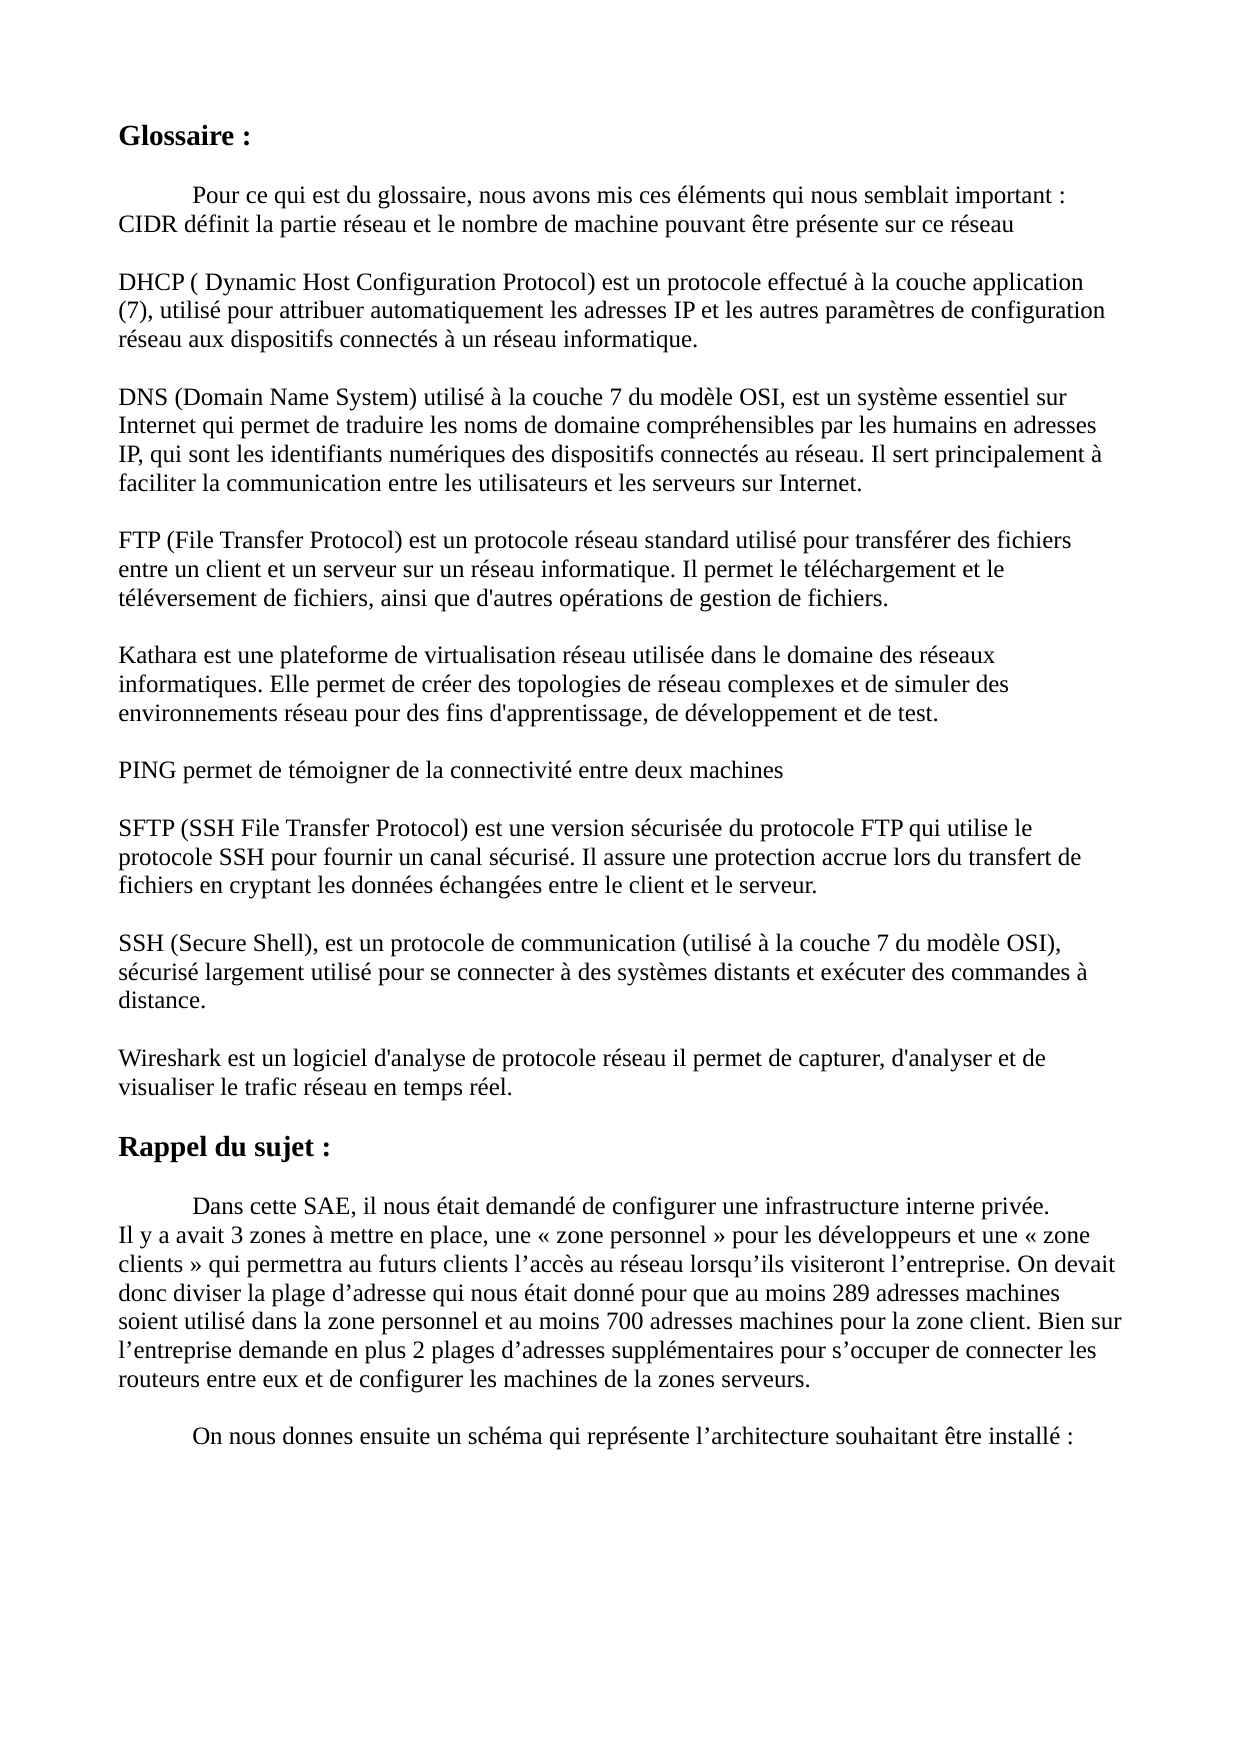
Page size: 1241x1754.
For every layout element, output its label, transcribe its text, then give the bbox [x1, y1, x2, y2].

text On nous donnes ensuite un schéma qui représente l’architecture souhaitant être installé : [118, 1421, 1122, 1450]
text Il y a avait 3 zones à mettre en place, une « zone personnel » pour les développeurs et une « zone clients » qui permettra au futurs clients l’accès au réseau lorsqu’ils visiteront l’entreprise. On devait donc diviser la plage d’adresse qui nous était donné pour que au moins 289 adresses machines soient utilisé dans la zone personnel et au moins 700 adresses machines pour la zone client. Bien sur l’entreprise demande en plus 2 plages d’adresses supplémentaires pour s’occuper de connecter les routeurs entre eux et de configurer les machines de la zones serveurs. [118, 1220, 1122, 1393]
text Rappel du sujet : [118, 1129, 1122, 1163]
text PING permet de témoigner de la connectivité entre deux machines [118, 755, 1122, 784]
text FTP (File Transfer Protocol) est un protocole réseau standard utilisé pour transférer des fichiers entre un client et un serveur sur un réseau informatique. Il permet le téléchargement et le téléversement de fichiers, ainsi que d'autres opérations de gestion de fichiers. [118, 525, 1122, 612]
text Dans cette SAE, il nous était demandé de configurer une infrastructure interne privée. [118, 1191, 1122, 1220]
text SFTP (SSH File Transfer Protocol) est une version sécurisée du protocole FTP qui utilise le protocole SSH pour fournir un canal sécurisé. Il assure une protection accrue lors du transfert de fichiers en cryptant les données échangées entre le client et le serveur. [118, 813, 1122, 899]
text Kathara est une plateforme de virtualisation réseau utilisée dans le domaine des réseaux informatiques. Elle permet de créer des topologies de réseau complexes et de simuler des environnements réseau pour des fins d'apprentissage, de développement et de test. [118, 640, 1122, 727]
text DNS (Domain Name System) utilisé à la couche 7 du modèle OSI, est un système essentiel sur Internet qui permet de traduire les noms de domaine compréhensibles par les humains en adresses IP, qui sont les identifiants numériques des dispositifs connectés au réseau. Il sert principalement à faciliter la communication entre les utilisateurs et les serveurs sur Internet. [118, 382, 1122, 497]
text SSH (Secure Shell), est un protocole de communication (utilisé à la couche 7 du modèle OSI), sécurisé largement utilisé pour se connecter à des systèmes distants et exécuter des commandes à distance. [118, 928, 1122, 1014]
text DHCP ( Dynamic Host Configuration Protocol) est un protocole effectué à la couche application (7), utilisé pour attribuer automatiquement les adresses IP et les autres paramètres de configuration réseau aux dispositifs connectés à un réseau informatique. [118, 267, 1122, 353]
text CIDR définit la partie réseau et le nombre de machine pouvant être présente sur ce réseau [118, 209, 1122, 238]
text Wireshark est un logiciel d'analyse de protocole réseau il permet de capturer, d'analyser et de visualiser le trafic réseau en temps réel. [118, 1043, 1122, 1100]
text Glossaire : [118, 118, 1122, 152]
text Pour ce qui est du glossaire, nous avons mis ces éléments qui nous semblait important : [118, 180, 1122, 209]
